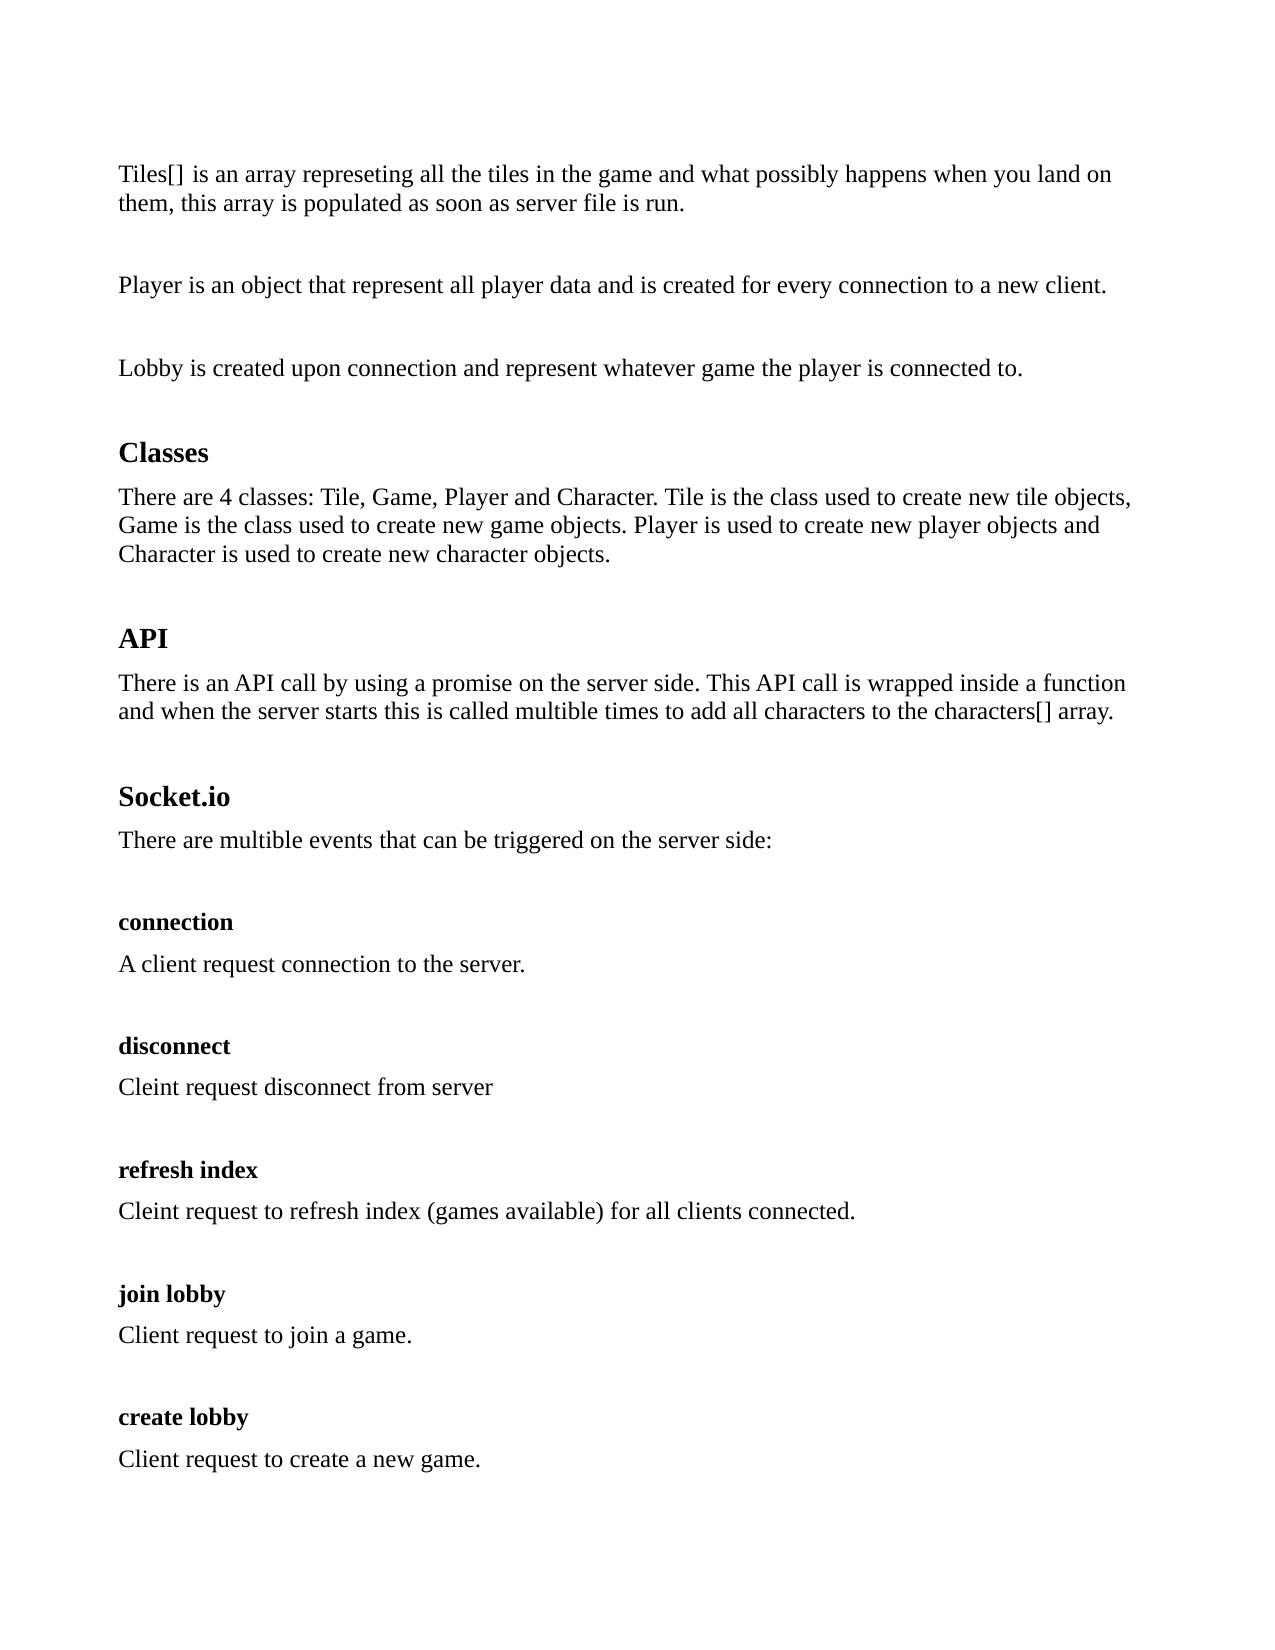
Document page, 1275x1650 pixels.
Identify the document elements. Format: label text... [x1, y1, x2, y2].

text Socket.io [118, 779, 1157, 812]
text Client request to join a game. [118, 1320, 1157, 1349]
text Cleint request disconnect from server [118, 1072, 1157, 1101]
text Classes [118, 436, 1157, 469]
text There are 4 classes: Tile, Game, Player and Character. Tile is the class used to create new tile objects, Game is the class used to create new game objects. Player is used to create new player objects and Character is used to create new character objects. [118, 482, 1157, 568]
text Player is an object that represent all player data and is created for every connection to a new client. [118, 271, 1157, 299]
text refresh index [118, 1155, 1157, 1184]
text Lobby is created upon connection and represent whatever game the player is connected to. [118, 353, 1157, 382]
text connection [118, 907, 1157, 936]
text Cleint request to refresh index (games available) for all clients connected. [118, 1196, 1157, 1225]
text There are multible events that can be triggered on the server side: [118, 825, 1157, 854]
text create lobby [118, 1402, 1157, 1431]
text A client request connection to the server. [118, 949, 1157, 977]
text API [118, 622, 1157, 655]
text join lobby [118, 1279, 1157, 1307]
text disconnect [118, 1031, 1157, 1060]
text There is an API call by using a promise on the server side. This API call is wrapped inside a function and when the server starts this is called multible times to add all characters to the characters[] array. [118, 668, 1157, 725]
text Client request to create a new game. [118, 1444, 1157, 1472]
text Tiles[] is an array represeting all the tiles in the game and what possibly happens when you land on them, this array is populated as soon as server file is run. [118, 159, 1157, 217]
